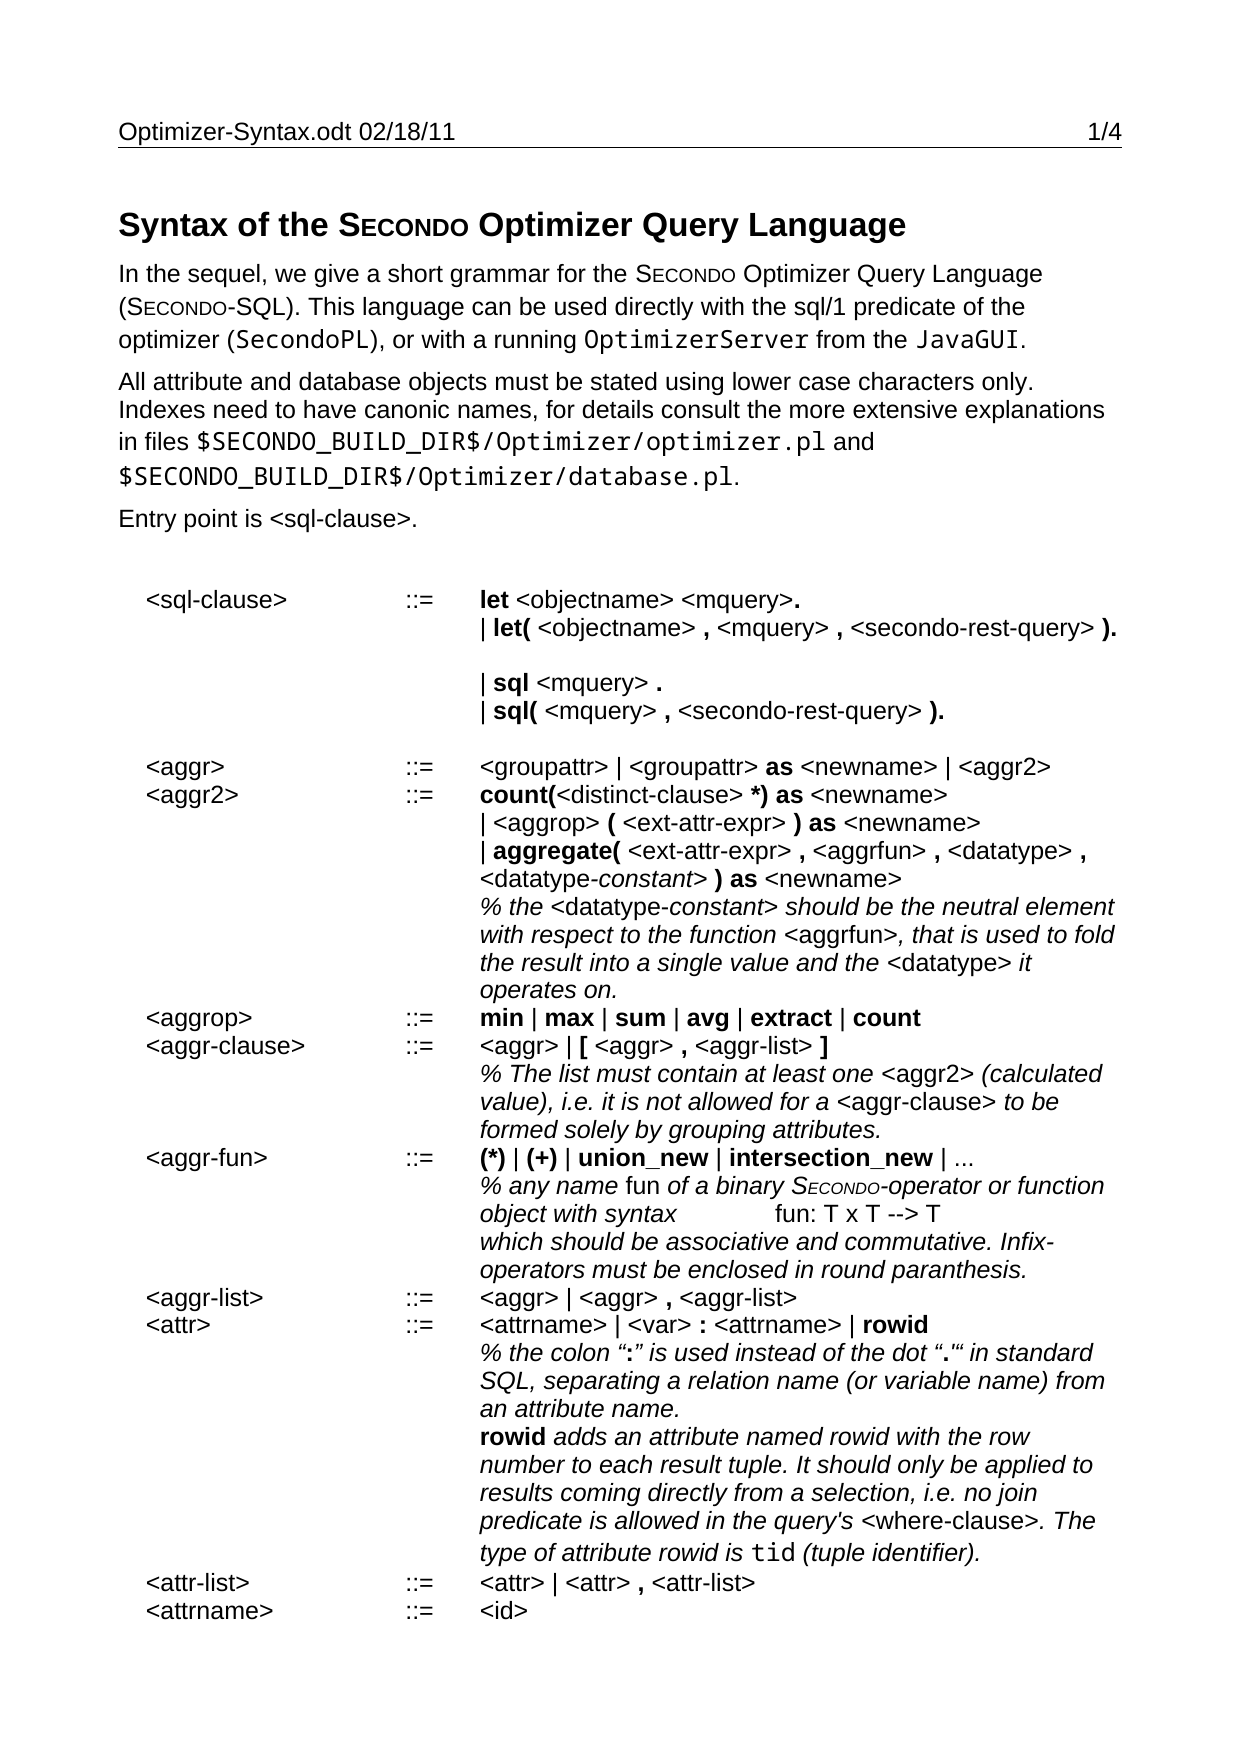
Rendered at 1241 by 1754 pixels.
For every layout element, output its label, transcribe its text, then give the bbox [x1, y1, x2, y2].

text Entry point is <sql-clause>. [118, 505, 1122, 533]
text <aggr2> ::= count(<distinct-clause> *) as <newname> | <aggrop> ( <ext-attr-expr> ) as <newname> | aggregate( <ext-attr-expr> , <aggrfun> , <datatype> , <datatype-constant> ) as <newname> % the <datatype-constant> should be the neutral element with respect to the function <aggrfun>, that is used to fold the result into a single value and the <datatype> it operates on. [146, 781, 1122, 1004]
text <attr> ::= <attrname> | <var> : <attrname> | rowid % the colon “:” is used instead of the dot “.'“ in standard SQL, separating a relation name (or variable name) from an attribute name. rowid adds an attribute named rowid with the row number to each result tuple. It should only be applied to results coming directly from a selection, i.e. no join predicate is allowed in the query's <where-clause>. The type of attribute rowid is tid (tuple identifier). [146, 1311, 1122, 1569]
text <attrname> ::= <id> [146, 1597, 1122, 1624]
text <aggr-list> ::= <aggr> | <aggr> , <aggr-list> [146, 1283, 1122, 1311]
text <attr-list> ::= <attr> | <attr> , <attr-list> [146, 1569, 1122, 1597]
text <aggrop> ::= min | max | sum | avg | extract | count [146, 1004, 1122, 1032]
subtitle Syntax of the Secondo Optimizer Query Language [118, 202, 1122, 244]
text <sql-clause> ::= let <objectname> <mquery>. | let( <objectname> , <mquery> , <secondo-rest-query> ). | sql <mquery> . | sql( <mquery> , <secondo-rest-query> ). [146, 586, 1122, 725]
text <aggr-fun> ::= (*) | (+) | union_new | intersection_new | ... % any name fun of a binary Secondo-operator or function object with syntax fun: T x T --> T which should be associative and commutative. Infix-operators must be enclosed in round paranthesis. [146, 1144, 1122, 1283]
text <aggr> ::= <groupattr> | <groupattr> as <newname> | <aggr2> [146, 753, 1122, 781]
text In the sequel, we give a short grammar for the Secondo Optimizer Query Language (Secondo-SQL). This language can be used directly with the sql/1 predicate of the optimizer (SecondoPL), or with a running OptimizerServer from the JavaGUI. [118, 256, 1122, 356]
text All attribute and database objects must be stated using lower case characters only. Indexes need to have canonic names, for details consult the more extensive explanations in files $SECONDO_BUILD_DIR$/Optimizer/optimizer.pl and $SECONDO_BUILD_DIR$/Optimizer/database.pl. [118, 368, 1122, 492]
text <aggr-clause> ::= <aggr> | [ <aggr> , <aggr-list> ] % The list must contain at least one <aggr2> (calculated value), i.e. it is not allowed for a <aggr-clause> to be formed solely by grouping attributes. [146, 1032, 1122, 1144]
